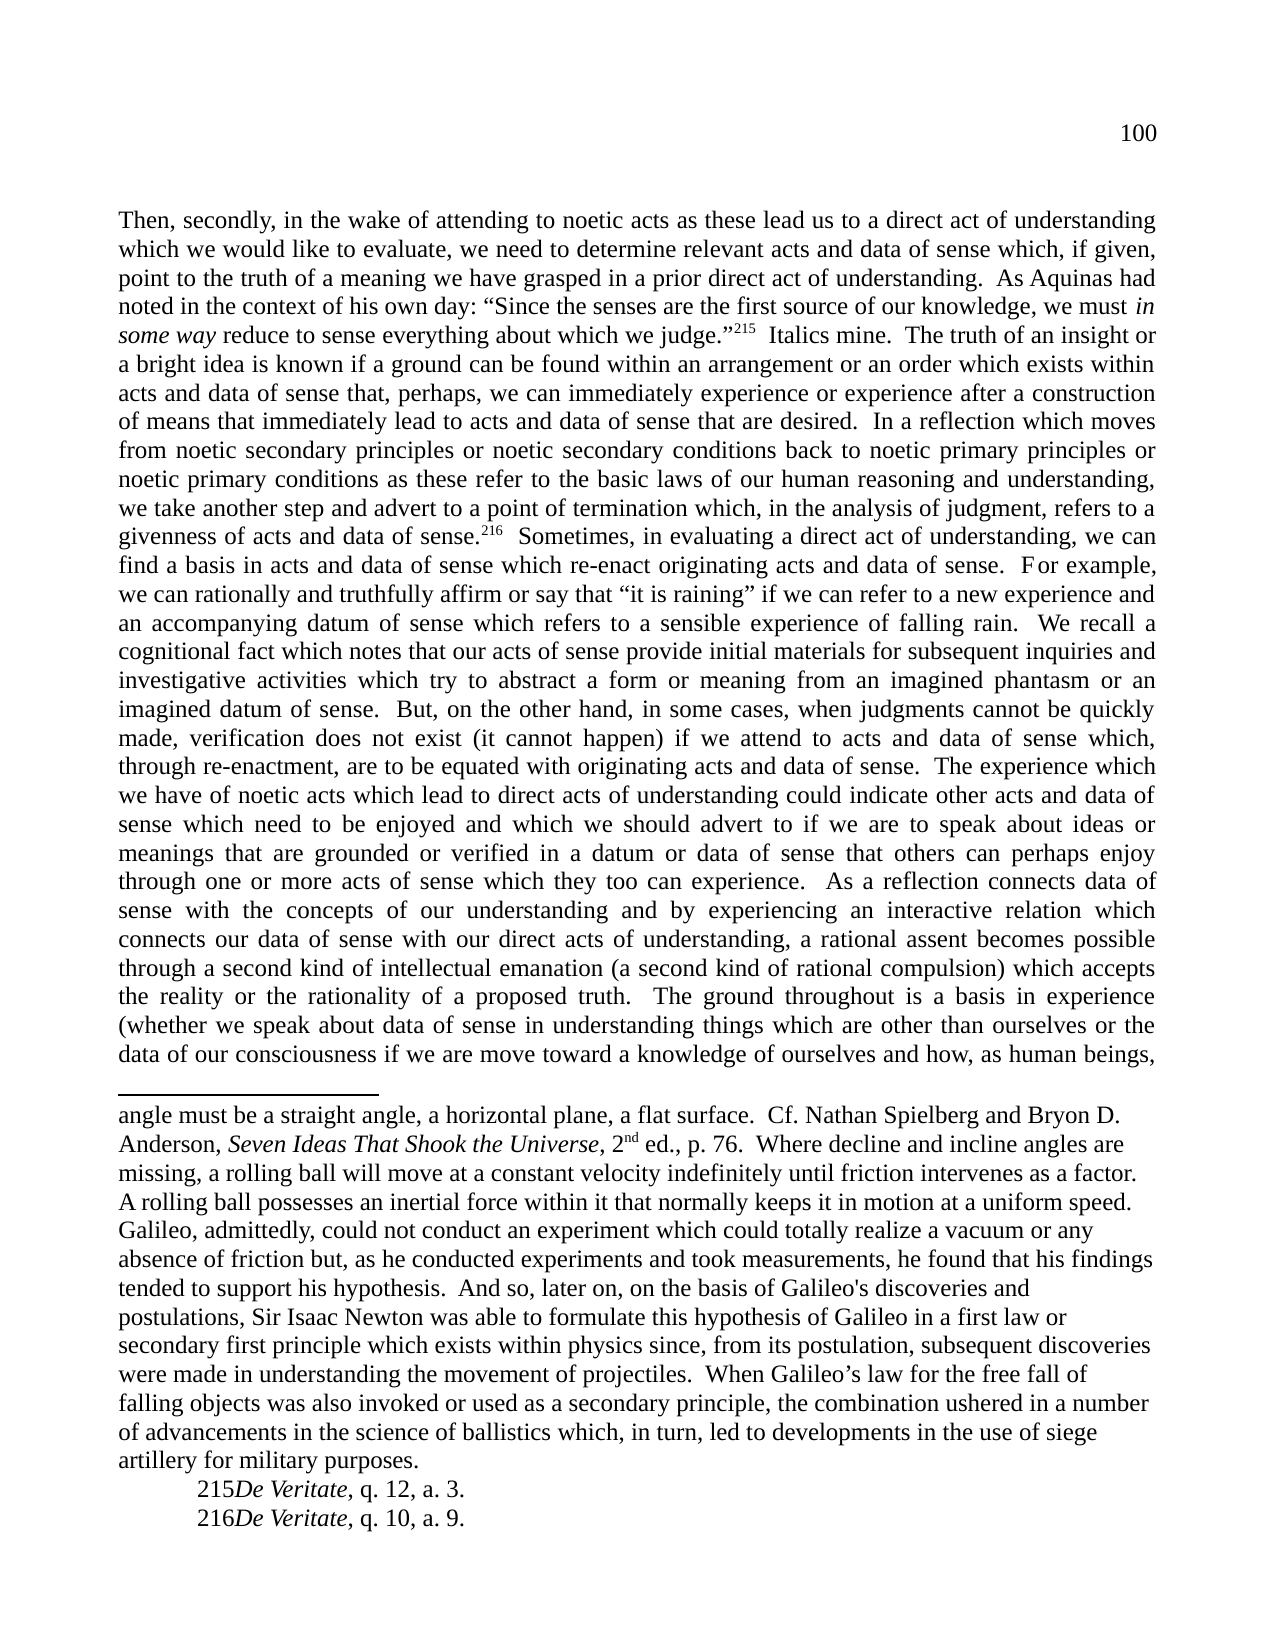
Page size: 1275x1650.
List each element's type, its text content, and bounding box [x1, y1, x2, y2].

text Then, secondly, in the wake of attending to noetic acts as these lead us to a direct act of understanding which we would like to evaluate, we need to determine relevant acts and data of sense which, if given, point to the truth of a meaning we have grasped in a prior direct act of understanding. As Aquinas had noted in the context of his own day: “Since the senses are the first source of our knowledge, we must in some way reduce to sense everything about which we judge.” Italics mine. The truth of an insight or a bright idea is known if a ground can be found within an arrangement or an order which exists within acts and data of sense that, perhaps, we can immediately experience or experience after a construction of means that immediately lead to acts and data of sense that are desired. In a reflection which moves from noetic secondary principles or noetic secondary conditions back to noetic primary principles or noetic primary conditions as these refer to the basic laws of our human reasoning and understanding, we take another step and advert to a point of termination which, in the analysis of judgment, refers to a givenness of acts and data of sense. Sometimes, in evaluating a direct act of understanding, we can find a basis in acts and data of sense which re-enact originating acts and data of sense. For example, we can rationally and truthfully affirm or say that “it is raining” if we can refer to a new experience and an accompanying datum of sense which refers to a sensible experience of falling rain. We recall a cognitional fact which notes that our acts of sense provide initial materials for subsequent inquiries and investigative activities which try to abstract a form or meaning from an imagined phantasm or an imagined datum of sense. But, on the other hand, in some cases, when judgments cannot be quickly made, verification does not exist (it cannot happen) if we attend to acts and data of sense which, through re-enactment, are to be equated with originating acts and data of sense. The experience which we have of noetic acts which lead to direct acts of understanding could indicate other acts and data of sense which need to be enjoyed and which we should advert to if we are to speak about ideas or meanings that are grounded or verified in a datum or data of sense that others can perhaps enjoy through one or more acts of sense which they too can experience. As a reflection connects data of sense with the concepts of our understanding and by experiencing an interactive relation which connects our data of sense with our direct acts of understanding, a rational assent becomes possible through a second kind of intellectual emanation (a second kind of rational compulsion) which accepts the reality or the rationality of a proposed truth. The ground throughout is a basis in experience (whether we speak about data of sense in understanding things which are other than ourselves or the data of our consciousness if we are move toward a knowledge of ourselves and how, as human beings, [118, 205, 1157, 1068]
text De Veritate, q. 10, a. 9. [118, 1503, 1157, 1532]
text De Veritate, q. 12, a. 3. [118, 1474, 1157, 1503]
text angle must be a straight angle, a horizontal plane, a flat surface. Cf. Nathan Spielberg and Bryon D. Anderson, Seven Ideas That Shook the Universe, 2nd ed., p. 76. Where decline and incline angles are missing, a rolling ball will move at a constant velocity indefinitely until friction intervenes as a factor. A rolling ball possesses an inertial force within it that normally keeps it in motion at a uniform speed. Galileo, admittedly, could not conduct an experiment which could totally realize a vacuum or any absence of friction but, as he conducted experiments and took measurements, he found that his findings tended to support his hypothesis. And so, later on, on the basis of Galileo's discoveries and postulations, Sir Isaac Newton was able to formulate this hypothesis of Galileo in a first law or secondary first principle which exists within physics since, from its postulation, subsequent discoveries were made in understanding the movement of projectiles. When Galileo’s law for the free fall of falling objects was also invoked or used as a secondary principle, the combination ushered in a number of advancements in the science of ballistics which, in turn, led to developments in the use of siege artillery for military purposes. [118, 1101, 1157, 1474]
